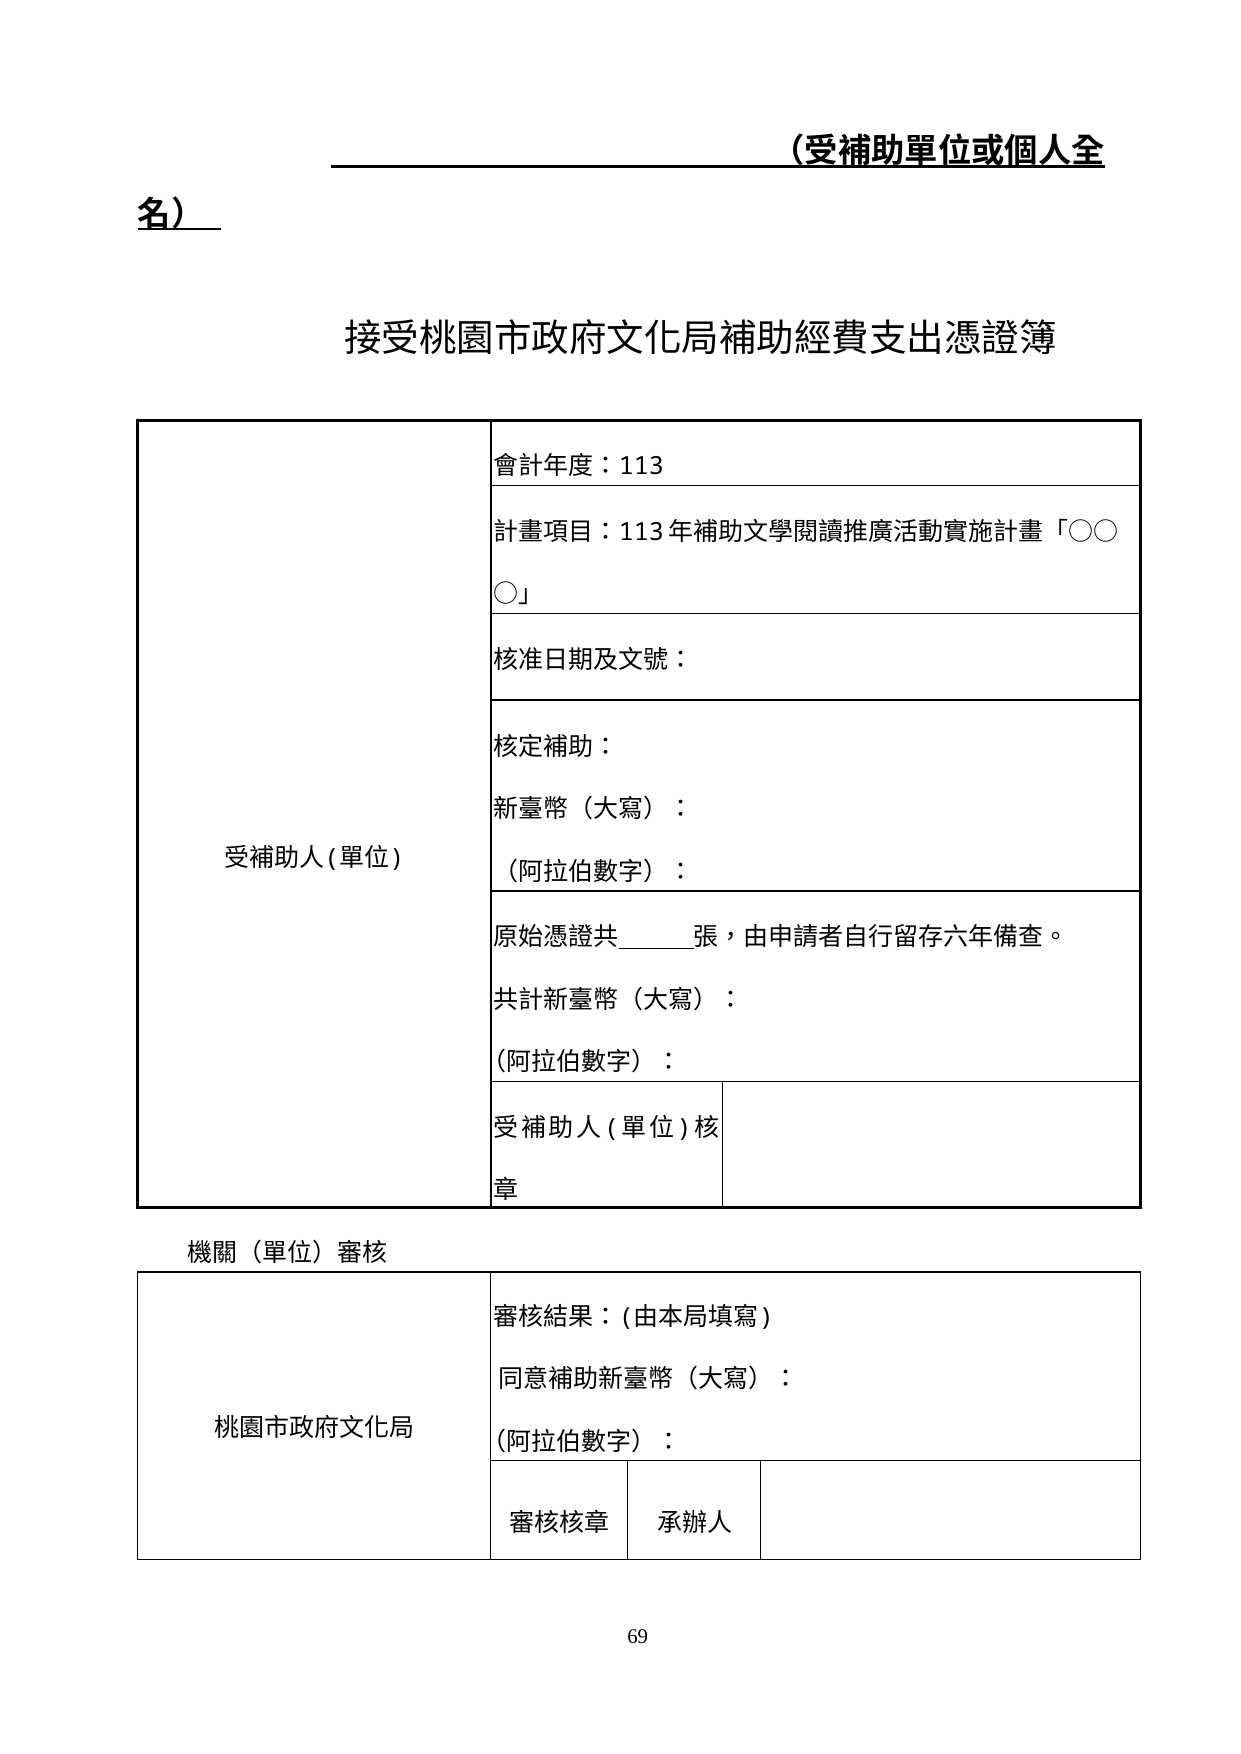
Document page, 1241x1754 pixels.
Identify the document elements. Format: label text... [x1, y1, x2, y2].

text 機關（單位）審核 [138, 1209, 1137, 1271]
table_header 受補助人(單位) [139, 422, 490, 1206]
text （受補助單位或個人全名） [138, 106, 1137, 231]
table_cell 受補助人(單位)核章 [492, 1082, 722, 1206]
table_cell 承辦人 [628, 1461, 760, 1558]
table_header 審核結果：(由本局填寫) 同意補助新臺幣（大寫）： （阿拉伯數字）： [491, 1273, 1140, 1460]
table_header 桃園市政府文化局 [138, 1273, 490, 1558]
table_cell 核定補助： 新臺幣（大寫）： （阿拉伯數字）： [492, 701, 1139, 890]
table_cell 審核核章 [491, 1461, 627, 1558]
table_cell 核准日期及文號： [492, 614, 1139, 699]
table_header 會計年度：113 [492, 422, 1139, 484]
table_cell 計畫項目：113年補助文學閱讀推廣活動實施計畫「○○○」 [492, 486, 1139, 613]
table_cell [723, 1082, 1139, 1206]
text 接受桃園市政府文化局補助經費支出憑證簿 [138, 294, 1137, 356]
table_cell 原始憑證共 張，由申請者自行留存六年備查。 共計新臺幣（大寫）： （阿拉伯數字）： [492, 892, 1139, 1081]
table_cell [761, 1461, 1140, 1558]
